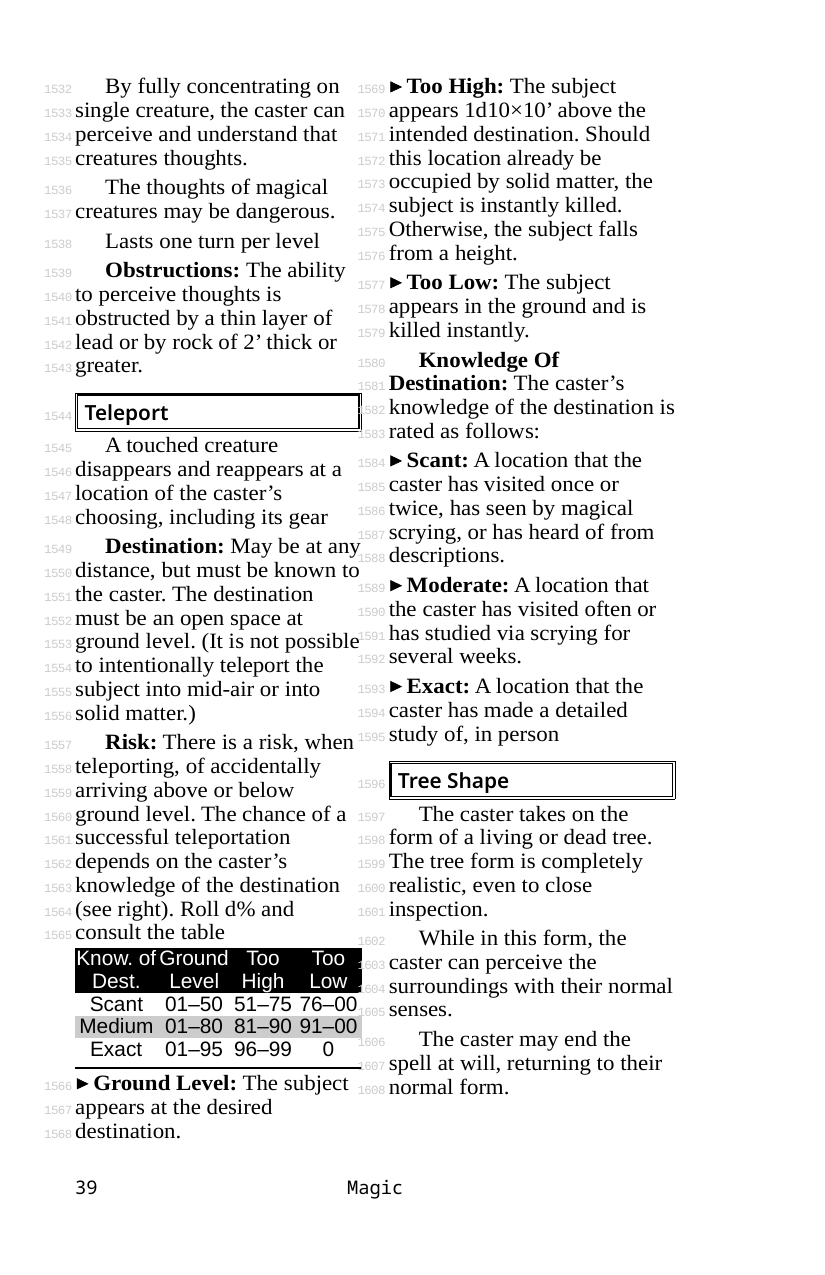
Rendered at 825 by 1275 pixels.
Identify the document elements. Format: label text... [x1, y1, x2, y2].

text The caster may end the spell at will, returning to their normal form. [388, 1028, 675, 1099]
list Exact: A location that the caster has made a detailed study of, in person [388, 675, 675, 746]
text Destination: May be at any distance, but must be known to the caster. The destination must be an open space at ground level. (It is not possible to intentionally teleport the subject into mid-air or into solid matter.) [75, 535, 362, 725]
list Too low: The subject appears in the ground and is killed instantly. [388, 271, 675, 342]
table_cell 01–95 [157, 1039, 231, 1067]
table_cell 01–80 [157, 1016, 231, 1038]
text Risk: There is a risk, when teleporting, of accidentally arriving above or below ground level. The chance of a successful teleportation depends on the caster’s knowledge of the destination (see right). Roll d% and consult the table [75, 731, 362, 944]
table_cell 51–75 [231, 993, 295, 1016]
text The thoughts of magical creatures may be dangerous. [75, 176, 362, 223]
text Obstructions: The ability to perceive thoughts is obstructed by a thin layer of lead or by rock of 2’ thick or greater. [75, 259, 362, 378]
subtitle Tree Shape [392, 764, 672, 796]
table_cell Scant [75, 993, 157, 1016]
text While in this form, the caster can perceive the surroundings with their normal senses. [388, 927, 675, 1022]
subtitle Teleport [78, 396, 358, 428]
table_cell 91–00 [295, 1016, 362, 1038]
table_cell 76–00 [295, 993, 362, 1016]
table_header Too Low [295, 948, 362, 993]
list Ground level: The subject appears at the desired destination. [75, 1072, 362, 1143]
text By fully concentrating on single creature, the caster can perceive and understand that creatures thoughts. [75, 75, 362, 170]
list Moderate: A location that the caster has visited often or has studied via scrying for several weeks. [388, 574, 675, 669]
table_cell 01–50 [157, 993, 231, 1016]
list Too high: The subject appears 1d10×10’ above the intended destination. Should this location already be occupied by solid matter, the subject is instantly killed. Otherwise, the subject falls from a height. [388, 75, 675, 265]
text Knowledge of destination: The caster’s knowledge of the destination is rated as follows: [388, 348, 675, 443]
list Scant: A location that the caster has visited once or twice, has seen by magical scrying, or has heard of from descriptions. [388, 449, 675, 568]
text Lasts one turn per level [75, 229, 362, 253]
table_cell 81–90 [231, 1016, 295, 1038]
table_header Know. of Dest. [75, 948, 157, 993]
text The caster takes on the form of a living or dead tree. The tree form is completely realistic, even to close inspection. [388, 802, 675, 921]
table_cell Exact [75, 1039, 157, 1067]
table_header Too High [231, 948, 295, 993]
text A touched creature disappears and reappears at a location of the caster’s choosing, including its gear [75, 434, 362, 529]
table_header Ground Level [157, 948, 231, 993]
table_cell 96–99 [231, 1039, 295, 1067]
table_cell Medium [75, 1016, 157, 1038]
table_cell 0 [295, 1039, 362, 1067]
